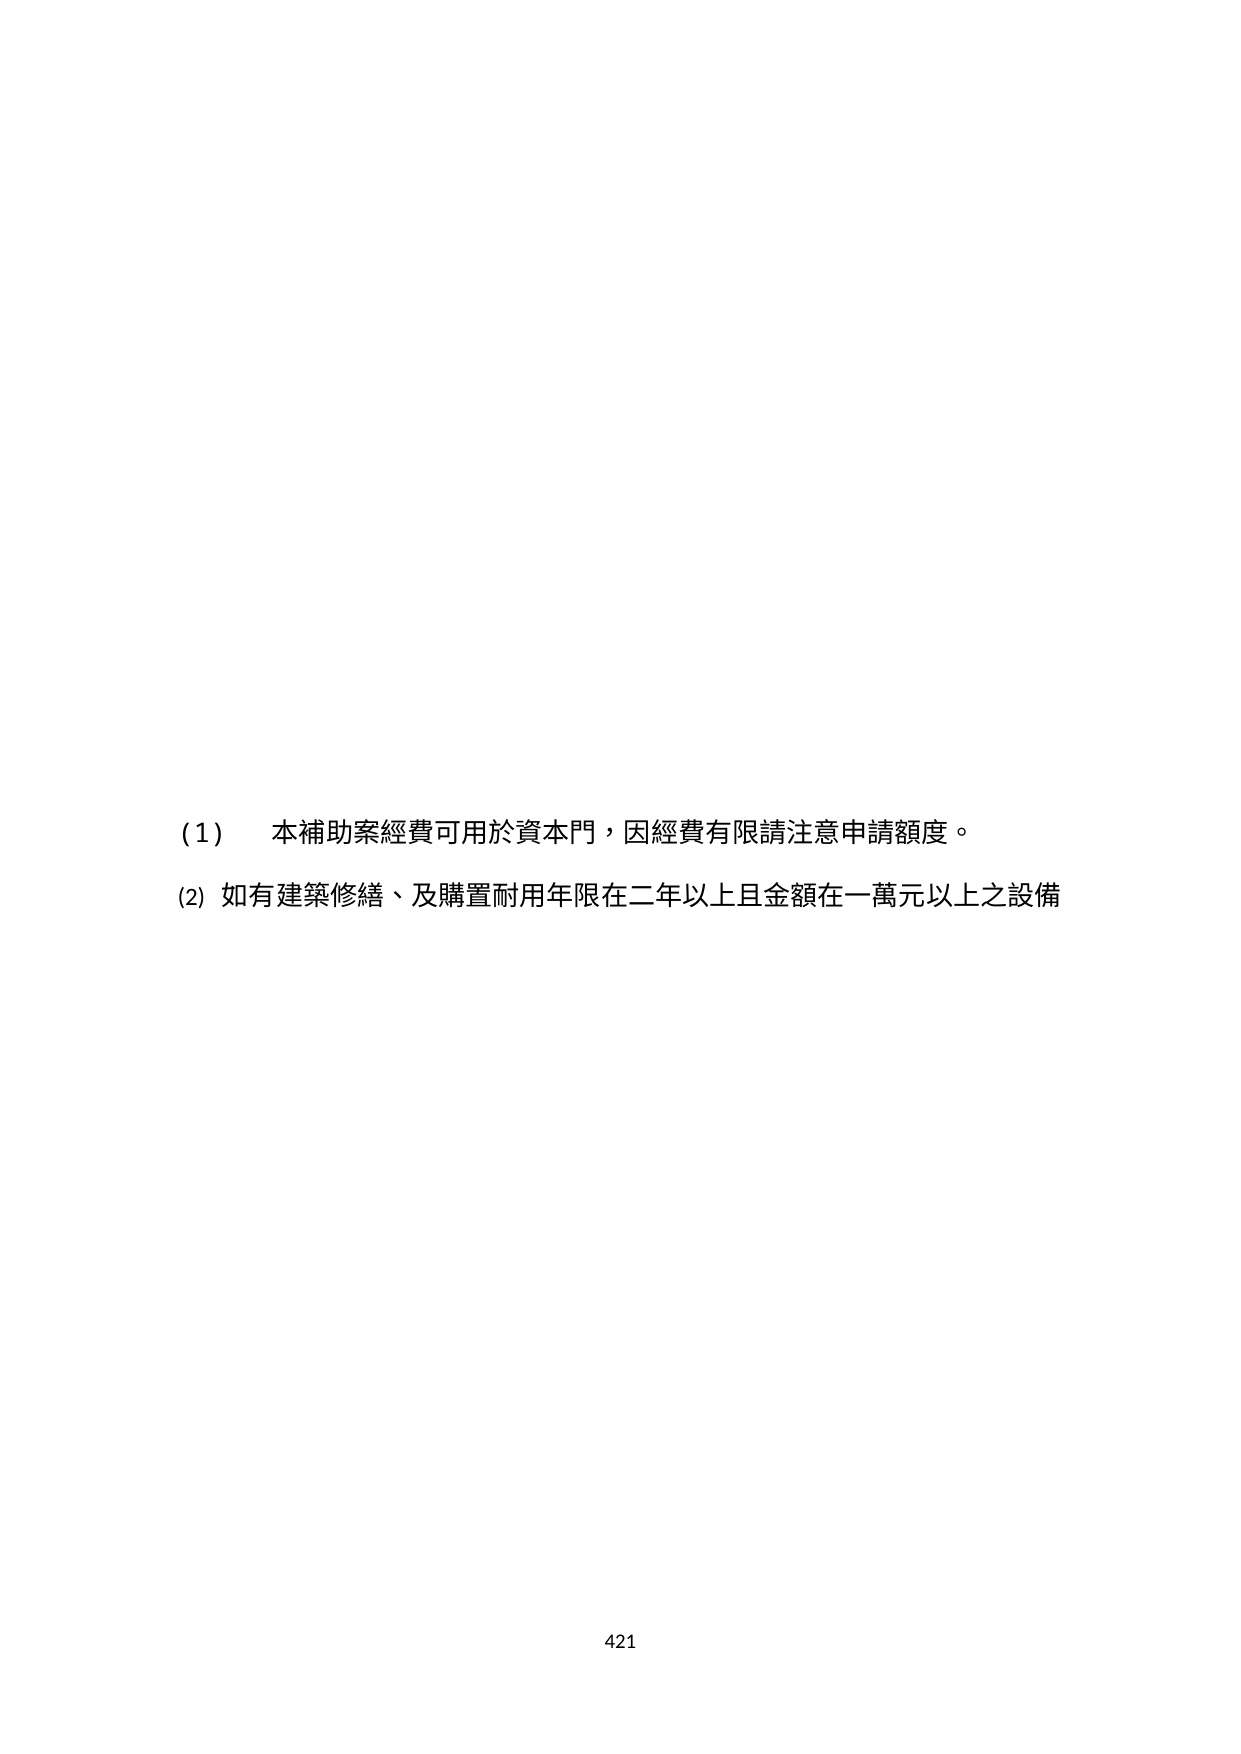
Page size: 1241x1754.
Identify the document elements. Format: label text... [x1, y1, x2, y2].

list 本補助案經費可用於資本門，因經費有限請注意申請額度。 [177, 789, 1063, 852]
list 如有建築修繕、及購置耐用年限在二年以上且金額在一萬元以上之設備 [177, 852, 1063, 914]
